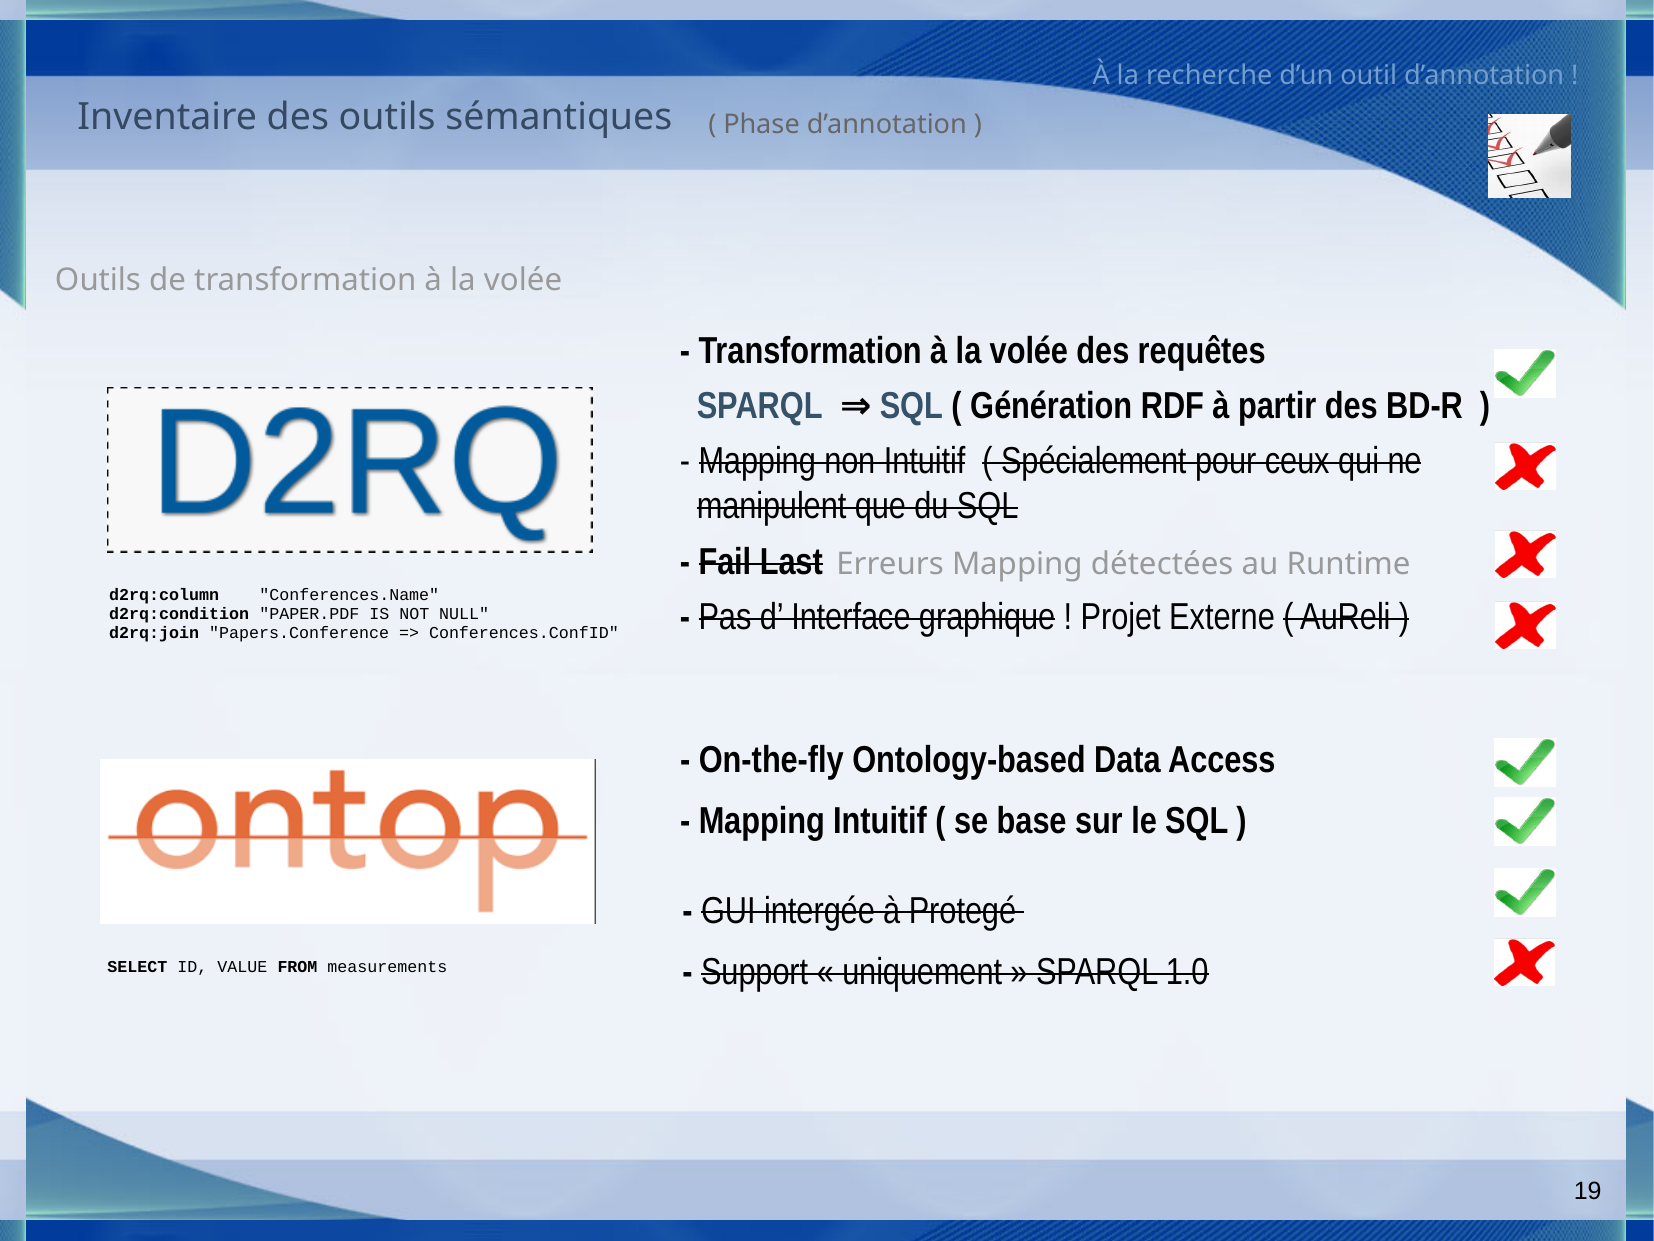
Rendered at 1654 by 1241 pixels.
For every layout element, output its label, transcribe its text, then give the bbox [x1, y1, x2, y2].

text_box Outils de transformation à la volée [55, 251, 621, 304]
title Inventaire des outils sémantiques [42, 77, 709, 154]
text_box - On-the-fly Ontology-based Data Access - Mapping Intuitif ( se base sur le SQL ) [680, 735, 1349, 957]
text_box À la recherche d’un outil d’annotation ! [1092, 26, 1642, 121]
text_box d2rq:column "Conferences.Name" d2rq:condition "PAPER.PDF IS NOT NULL" d2rq:join "Papers.Conference => Conferences.ConfID" [94, 578, 662, 670]
text_box SELECT ID, VALUE FROM measurements [82, 950, 473, 993]
text_box - Transformation à la volée des requêtes SPARQL ⇒ SQL ( Génération RDF à partir des BD-R ) - Mapping non Intuitif ( Spécialement pour ceux qui ne manipulent que du SQL - Fail Last - Pas d’ Interface graphique ! Projet Externe ( AuReli ) [679, 318, 1527, 657]
text_box Erreurs Mapping détectées au Runtime [836, 536, 1449, 589]
text_box - GUI intergée à Protegé - Support « uniquement » SPARQL 1.0 [667, 878, 1294, 1035]
text_box ( Phase d’annotation ) [708, 97, 1016, 148]
picture [0, 0, 1654, 1241]
text_box 19 [1559, 1169, 1625, 1213]
